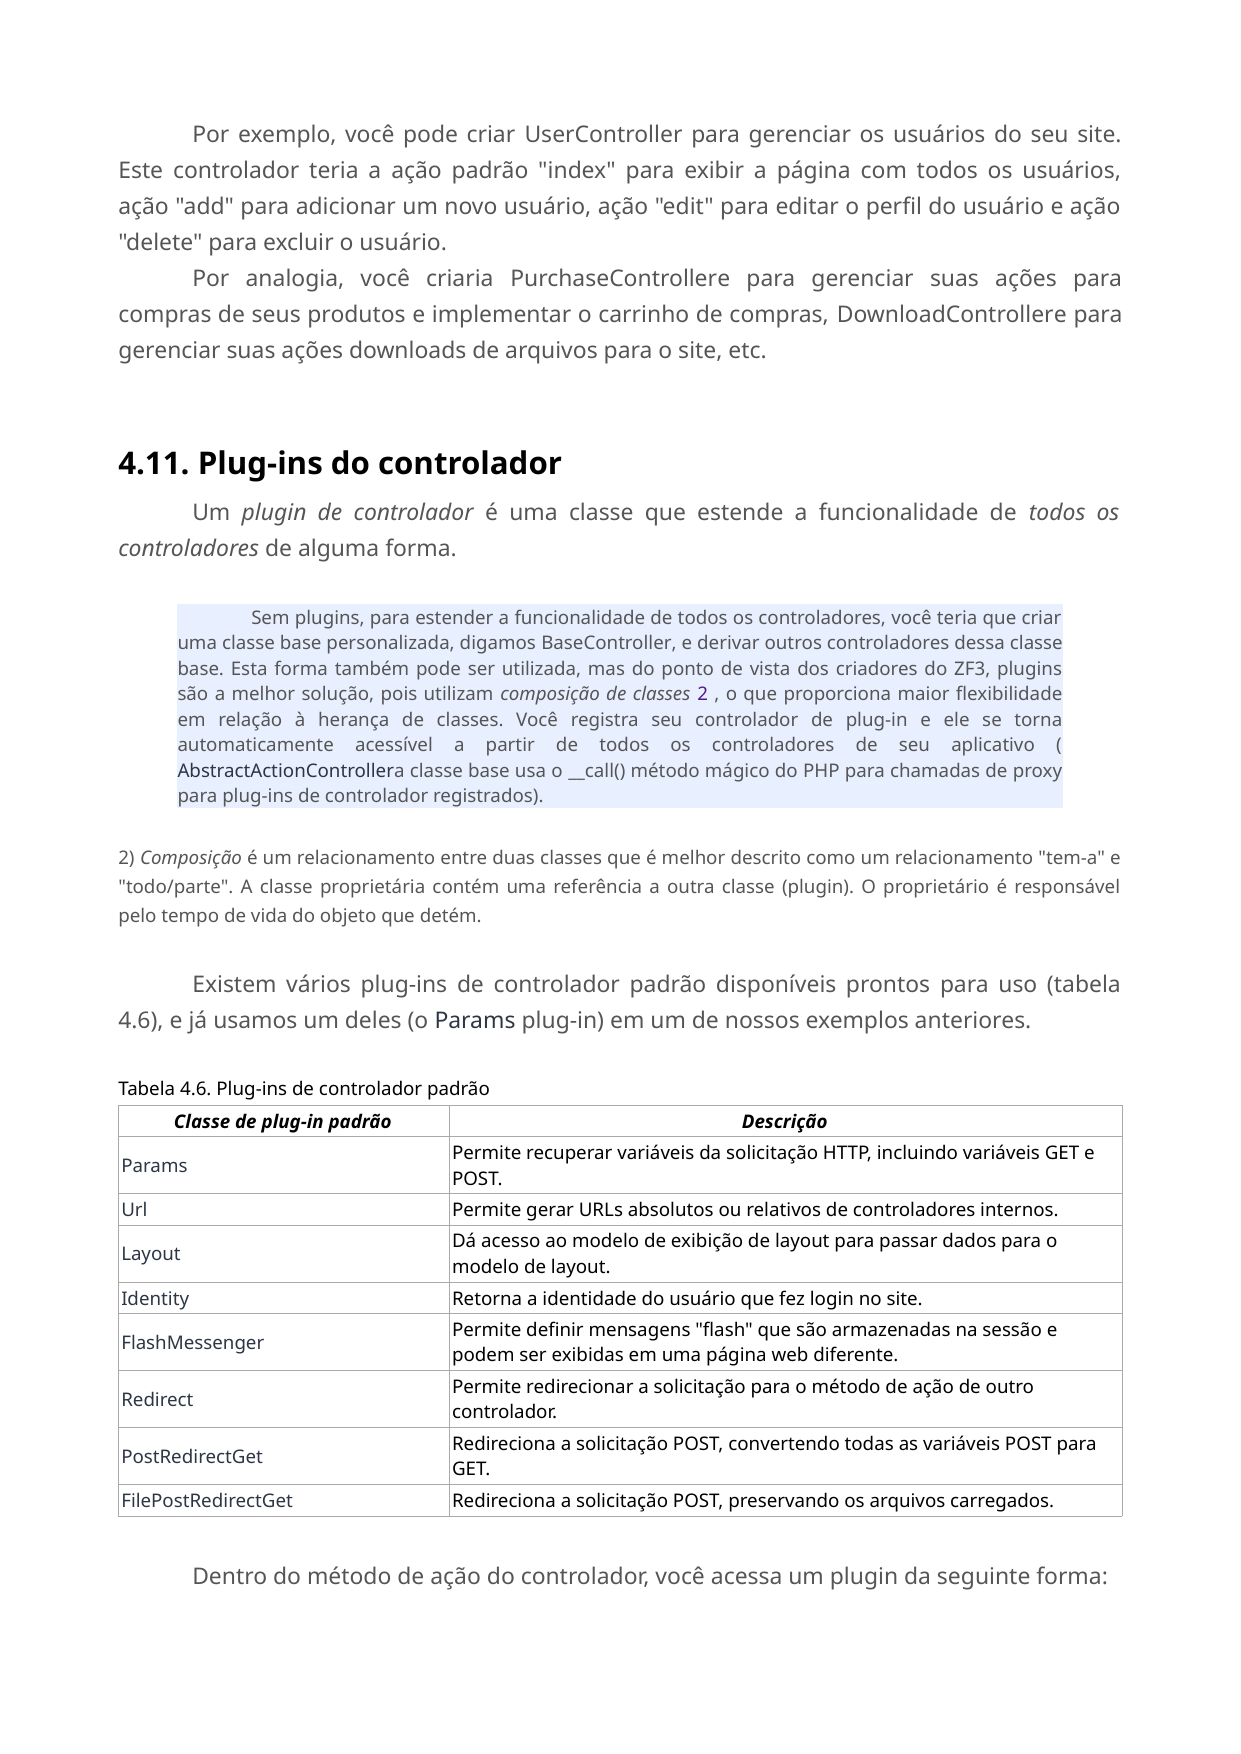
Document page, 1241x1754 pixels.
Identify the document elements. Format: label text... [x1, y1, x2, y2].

text Existem vários plug-ins de controlador padrão disponíveis prontos para uso (tabela 4.6), e já usamos um deles (o Params plug-in) em um de nossos exemplos anteriores. [118, 968, 1122, 1035]
subtitle 4.11. Plug-ins do controlador [118, 441, 1122, 484]
text Por analogia, você criaria PurchaseControllere para gerenciar suas ações para compras de seus produtos e implementar o carrinho de compras, DownloadControllere para gerenciar suas ações downloads de arquivos para o site, etc. [118, 262, 1122, 365]
table_cell Redireciona a solicitação POST, convertendo todas as variáveis POST para GET. [450, 1428, 1122, 1484]
table_cell Url [119, 1194, 449, 1225]
table_header Classe de plug-in padrão [119, 1106, 449, 1136]
table_header Descrição [450, 1106, 1122, 1136]
text Por exemplo, você pode criar UserController para gerenciar os usuários do seu site. Este controlador teria a ação padrão "index" para exibir a página com todos os usuários, ação "add" para adicionar um novo usuário, ação "edit" para editar o perfil do usuário e ação "delete" para excluir o usuário. [118, 118, 1122, 257]
text Sem plugins, para estender a funcionalidade de todos os controladores, você teria que criar uma classe base personalizada, digamos BaseController, e derivar outros controladores dessa classe base. Esta forma também pode ser utilizada, mas do ponto de vista dos criadores do ZF3, plugins são a melhor solução, pois utilizam composição de classes 2 , o que proporciona maior flexibilidade em relação à herança de classes. Você registra seu controlador de plug-in e ele se torna automaticamente acessível a partir de todos os controladores de seu aplicativo ( AbstractActionControllera classe base usa o __call() método mágico do PHP para chamadas de proxy para plug-ins de controlador registrados). [177, 604, 1063, 808]
table_cell Identity [119, 1283, 449, 1313]
table_cell FlashMessenger [119, 1314, 449, 1370]
table_cell Permite gerar URLs absolutos ou relativos de controladores internos. [450, 1194, 1122, 1225]
table_cell Permite redirecionar a solicitação para o método de ação de outro controlador. [450, 1371, 1122, 1427]
table_cell Dá acesso ao modelo de exibição de layout para passar dados para o modelo de layout. [450, 1226, 1122, 1282]
text Tabela 4.6. Plug-ins de controlador padrão [118, 1076, 1122, 1101]
table_cell PostRedirectGet [119, 1428, 449, 1484]
table_cell Redireciona a solicitação POST, preservando os arquivos carregados. [450, 1485, 1122, 1516]
text Um plugin de controlador é uma classe que estende a funcionalidade de todos os controladores de alguma forma. [118, 496, 1122, 563]
table_cell Params [119, 1137, 449, 1193]
text Dentro do método de ação do controlador, você acessa um plugin da seguinte forma: [118, 1559, 1122, 1591]
text 2) Composição é um relacionamento entre duas classes que é melhor descrito como um relacionamento "tem-a" e "todo/parte". A classe proprietária contém uma referência a outra classe (plugin). O proprietário é responsável pelo tempo de vida do objeto que detém. [118, 844, 1122, 928]
table_cell Permite definir mensagens "flash" que são armazenadas na sessão e podem ser exibidas em uma página web diferente. [450, 1314, 1122, 1370]
table_cell FilePostRedirectGet [119, 1485, 449, 1516]
table_cell Redirect [119, 1371, 449, 1427]
table_cell Permite recuperar variáveis da solicitação HTTP, incluindo variáveis GET e POST. [450, 1137, 1122, 1193]
table_cell Layout [119, 1226, 449, 1282]
table_cell Retorna a identidade do usuário que fez login no site. [450, 1283, 1122, 1313]
